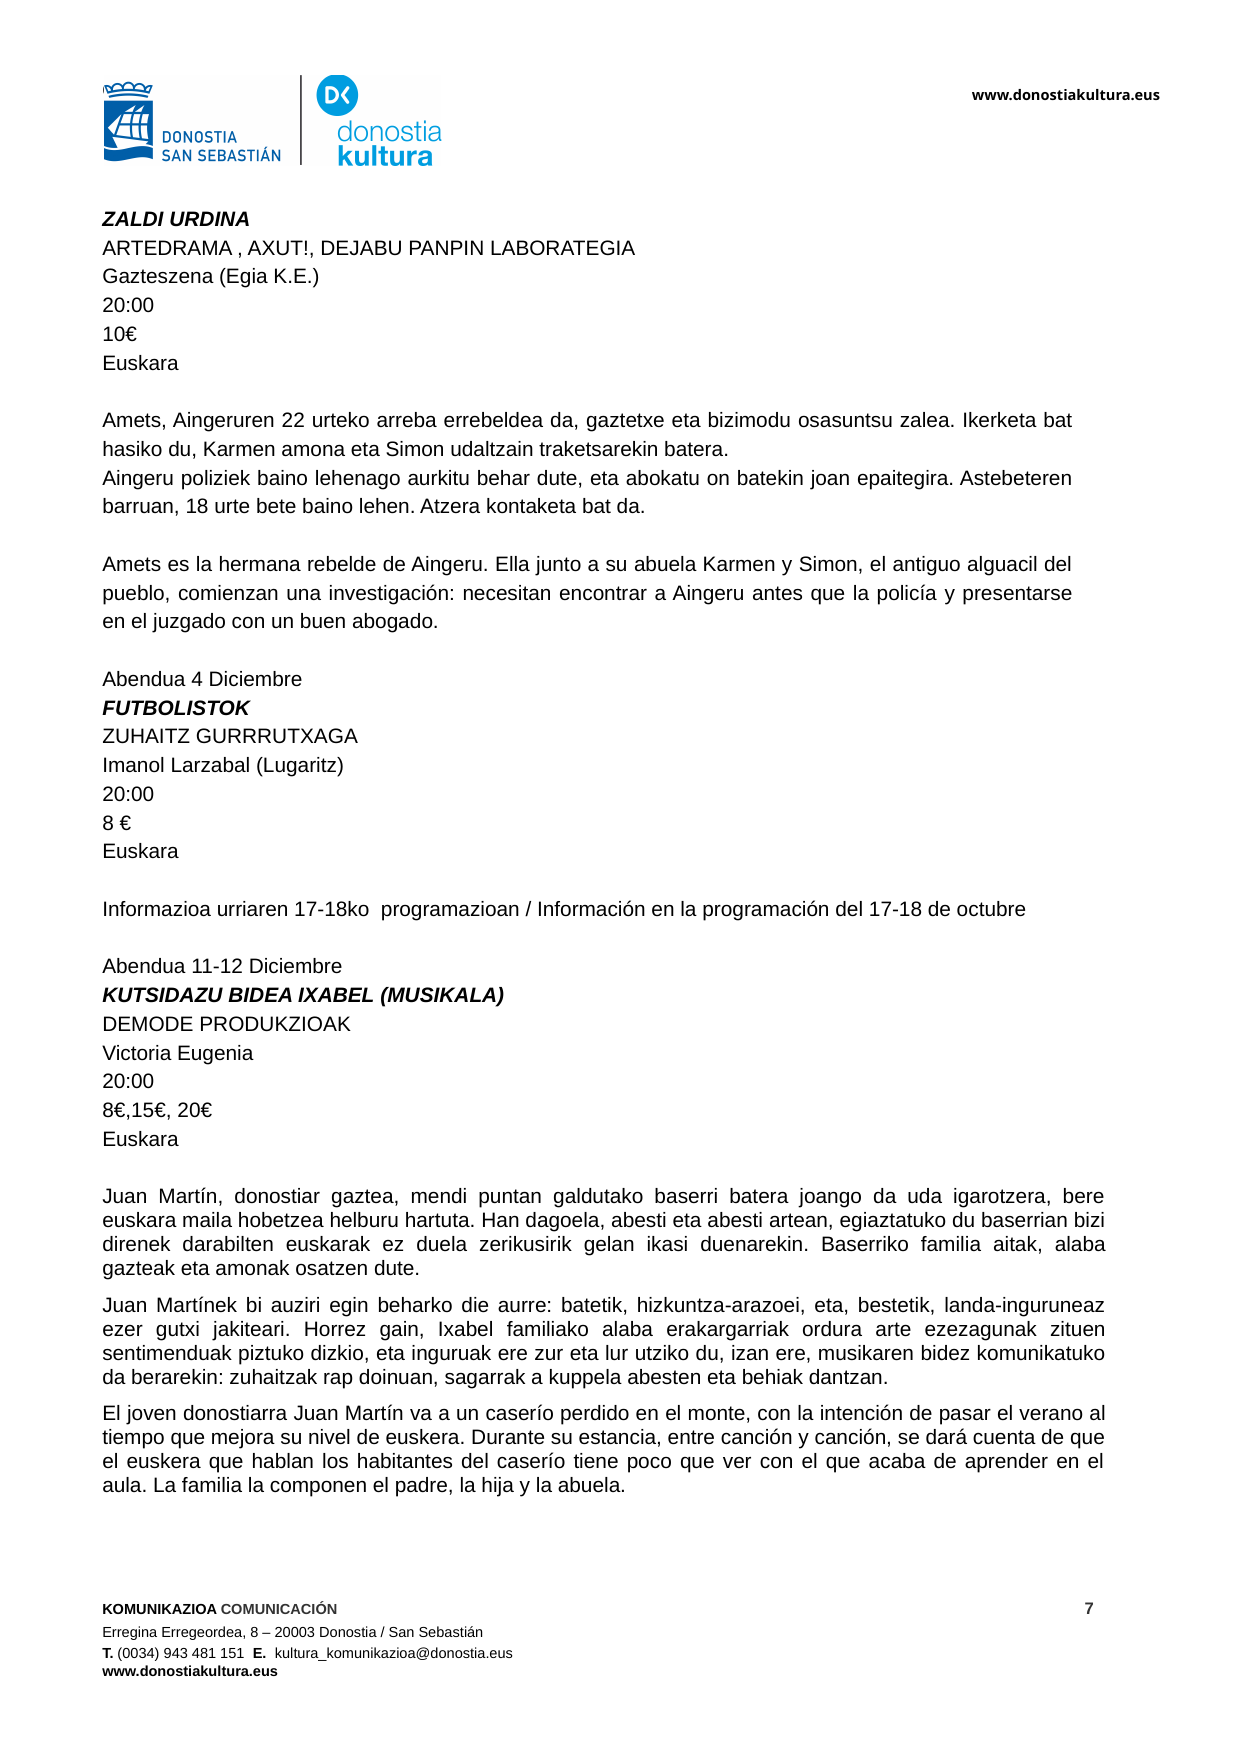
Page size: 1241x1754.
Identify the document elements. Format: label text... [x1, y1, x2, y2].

text 20:00 [102, 782, 1107, 806]
text ARTEDRAMA , AXUT!, DEJABU PANPIN LABORATEGIA [102, 236, 1074, 259]
text Euskara [102, 1127, 1074, 1151]
text DEMODE PRODUKZIOAK [102, 1012, 1074, 1036]
text El joven donostiarra Juan Martín va a un caserío perdido en el monte, con la intención de pasar el verano al tiempo que mejora su nivel de euskera. Durante su estancia, entre canción y canción, se dará cuenta de que el euskera que hablan los habitantes del caserío tiene poco que ver con el que acaba de aprender en el aula. La familia la componen el padre, la hija y la abuela. [102, 1401, 1107, 1497]
text Amets es la hermana rebelde de Aingeru. Ella junto a su abuela Karmen y Simon, el antiguo alguacil del pueblo, comienzan una investigación: necesitan encontrar a Aingeru antes que la policía y presentarse en el juzgado con un buen abogado. [102, 552, 1074, 633]
picture [326, 87, 338, 103]
text 8 € [102, 811, 1074, 834]
text Juan Martín, donostiar gaztea, mendi puntan galdutako baserri batera joango da uda igarotzera, bere euskara maila hobetzea helburu hartuta. Han dagoela, abesti eta abesti artean, egiaztatuko du baserrian bizi direnek darabilten euskarak ez duela zerikusirik gelan ikasi duenarekin. Baserriko familia aitak, alaba gazteak eta amonak osatzen dute. [102, 1184, 1107, 1280]
picture [342, 87, 348, 103]
text Amets, Aingeruren 22 urteko arreba errebeldea da, gaztetxe eta bizimodu osasuntsu zalea. Ikerketa bat hasiko du, Karmen amona eta Simon udaltzain traketsarekin batera. [102, 408, 1074, 461]
text ZALDI URDINA [102, 207, 1074, 231]
text ZUHAITZ GURRRUTXAGA [102, 724, 1074, 748]
picture [104, 75, 442, 166]
text 8€,15€, 20€ [102, 1098, 1074, 1122]
text Victoria Eugenia [102, 1041, 1074, 1064]
text KUTSIDAZU BIDEA IXABEL (MUSIKALA) [102, 983, 1074, 1007]
text FUTBOLISTOK [102, 696, 1074, 719]
text Abendua 4 Diciembre [102, 667, 1074, 691]
text Euskara [102, 839, 1074, 863]
text 20:00 [102, 293, 1074, 317]
text 20:00 [102, 1069, 1074, 1093]
text Abendua 11-12 Diciembre [102, 954, 1074, 978]
text Gazteszena (Egia K.E.) [102, 264, 1074, 288]
text Imanol Larzabal (Lugaritz) [102, 753, 1107, 777]
text Informazioa urriaren 17-18ko programazioan / Información en la programación del 17-18 de octubre [102, 897, 1074, 921]
text Aingeru poliziek baino lehenago aurkitu behar dute, eta abokatu on batekin joan epaitegira. Astebeteren barruan, 18 urte bete baino lehen. Atzera kontaketa bat da. [102, 466, 1074, 518]
text Juan Martínek bi auziri egin beharko die aurre: batetik, hizkuntza-arazoei, eta, bestetik, landa-inguruneaz ezer gutxi jakiteari. Horrez gain, Ixabel familiako alaba erakargarriak ordura arte ezezagunak zituen sentimenduak piztuko dizkio, eta inguruak ere zur eta lur utziko du, izan ere, musikaren bidez komunikatuko da berarekin: zuhaitzak rap doinuan, sagarrak a kuppela abesten eta behiak dantzan. [102, 1293, 1107, 1388]
text Euskara [102, 351, 1074, 374]
text 10€ [102, 322, 1074, 346]
